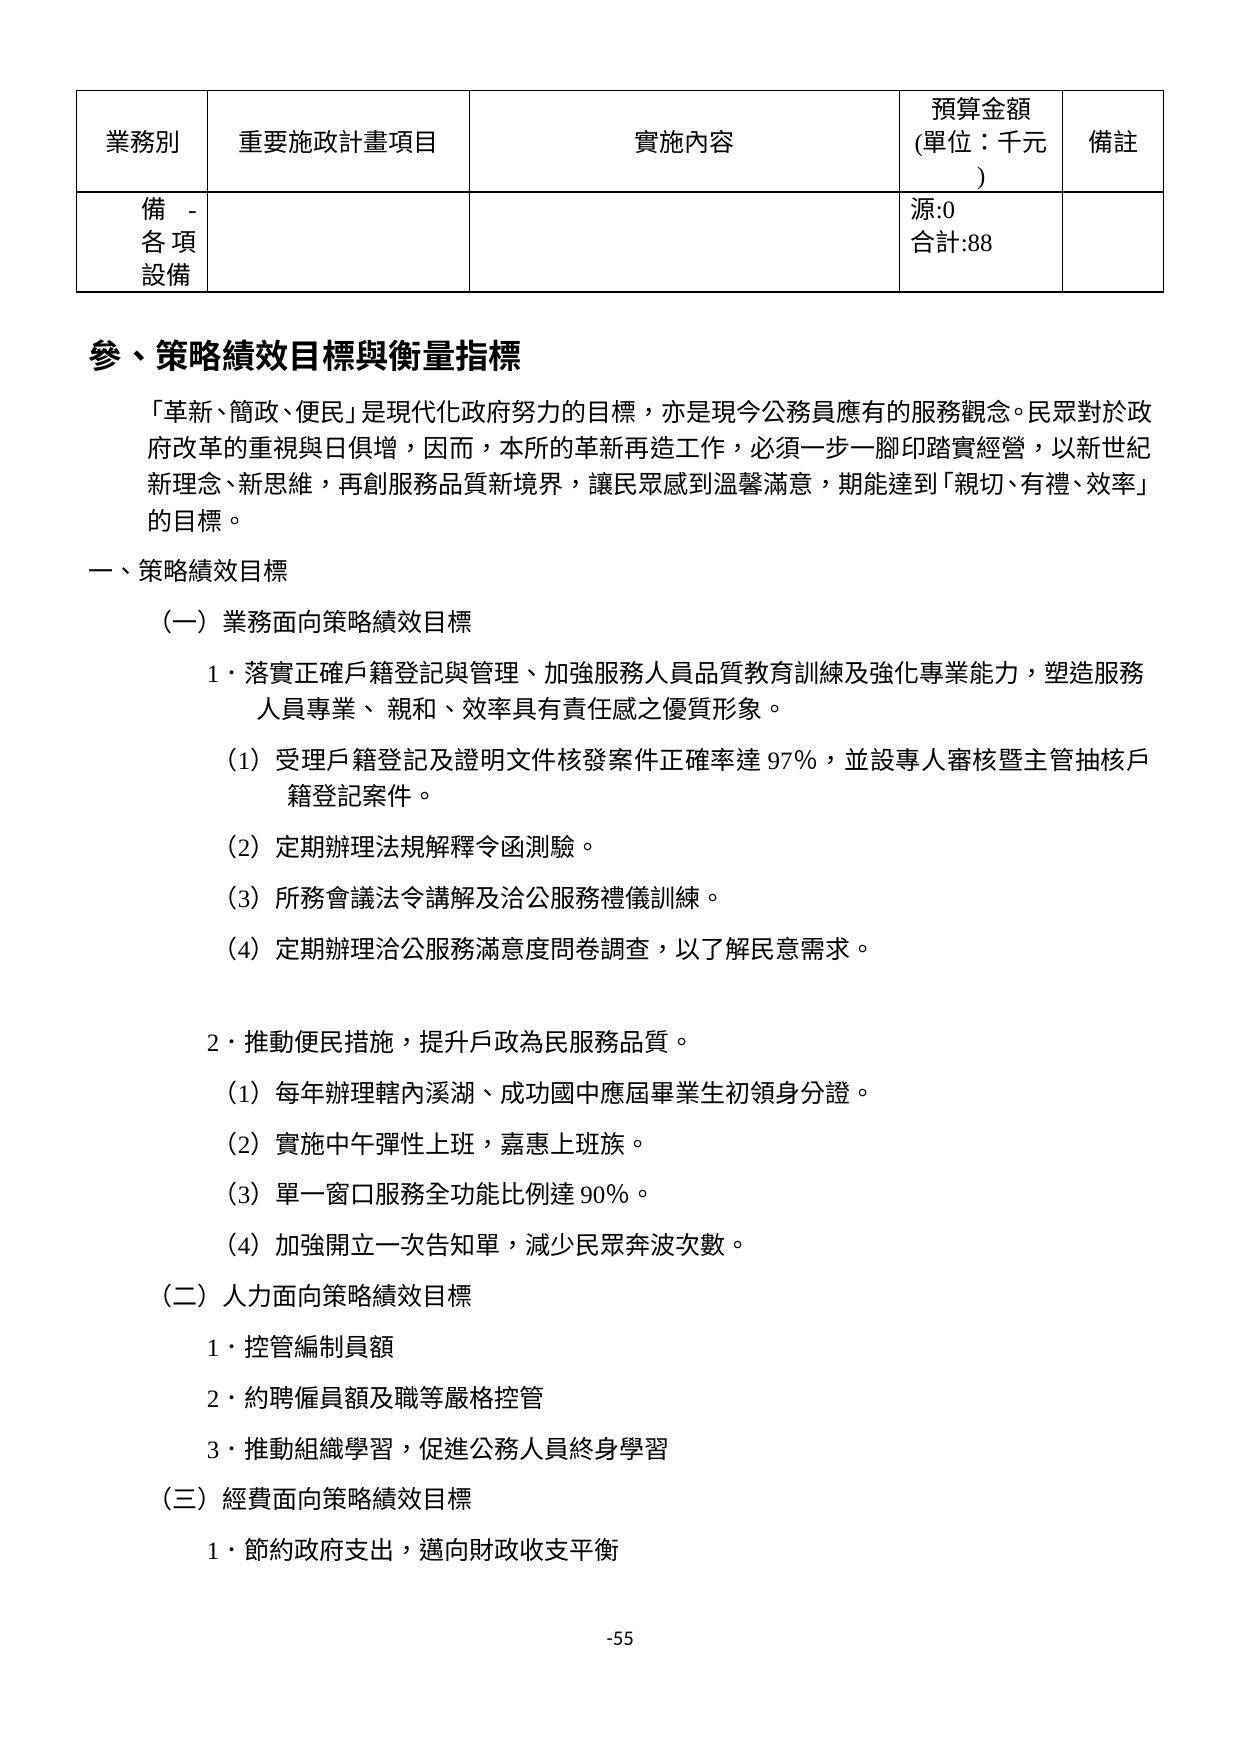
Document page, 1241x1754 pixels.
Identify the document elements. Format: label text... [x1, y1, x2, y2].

text 參、策略績效目標與衡量指標 [88, 329, 1152, 378]
list 單一窗口服務全功能比例達90％。 [213, 1175, 1152, 1211]
text （一）業務面向策略績效目標 [148, 603, 1152, 639]
text 一、策略績效目標 [88, 552, 1152, 588]
table_header 備註 [1063, 91, 1163, 191]
text （二）人力面向策略績效目標 [148, 1277, 1152, 1313]
list 定期辦理法規解釋令函測驗。 [213, 828, 1152, 864]
list 加強開立一次告知單，減少民眾奔波次數。 [213, 1226, 1152, 1262]
list 約聘僱員額及職等嚴格控管 [207, 1378, 1152, 1414]
list 每年辦理轄內溪湖、成功國中應屆畢業生初領身分證。 [213, 1073, 1152, 1109]
table_cell 備-各項設備 [77, 193, 207, 291]
table_cell [208, 193, 469, 291]
list 實施中午彈性上班，嘉惠上班族。 [213, 1124, 1152, 1160]
table_header 實施內容 [470, 91, 899, 191]
text 「革新、簡政、便民」是現代化政府努力的目標，亦是現今公務員應有的服務觀念。民眾對於政府改革的重視與日俱增，因而，本所的革新再造工作，必須一步一腳印踏實經營，以新世紀、新理念、新思維，再創服務品質新境界，讓民眾感到溫馨滿意，期能達到「親切、有禮、效率」的目標。 [148, 392, 1152, 537]
list 所務會議法令講解及洽公服務禮儀訓練。 [213, 878, 1152, 915]
table_cell [470, 193, 899, 291]
list 推動組織學習，促進公務人員終身學習 [207, 1429, 1152, 1465]
table_cell 源:0 合計:88 [900, 193, 1062, 291]
table_cell [1063, 193, 1163, 291]
table_header 重要施政計畫項目 [208, 91, 469, 191]
list 節約政府支出，邁向財政收支平衡 [207, 1531, 1152, 1567]
list 落實正確戶籍登記與管理、加強服務人員品質教育訓練及強化專業能力，塑造服務人員專業、 親和、效率具有責任感之優質形象。 [207, 653, 1152, 726]
text （三）經費面向策略績效目標 [148, 1480, 1152, 1516]
list 定期辦理洽公服務滿意度問卷調查，以了解民意需求。 [213, 929, 1152, 966]
table_header 業務別 [77, 91, 207, 191]
table_header 預算金額 (單位：千元) [900, 91, 1062, 191]
list 推動便民措施，提升戶政為民服務品質。 [207, 1022, 1152, 1059]
list 控管編制員額 [207, 1327, 1152, 1364]
list 受理戶籍登記及證明文件核發案件正確率達97％，並設專人審核暨主管抽核戶籍登記案件。 [213, 741, 1152, 813]
